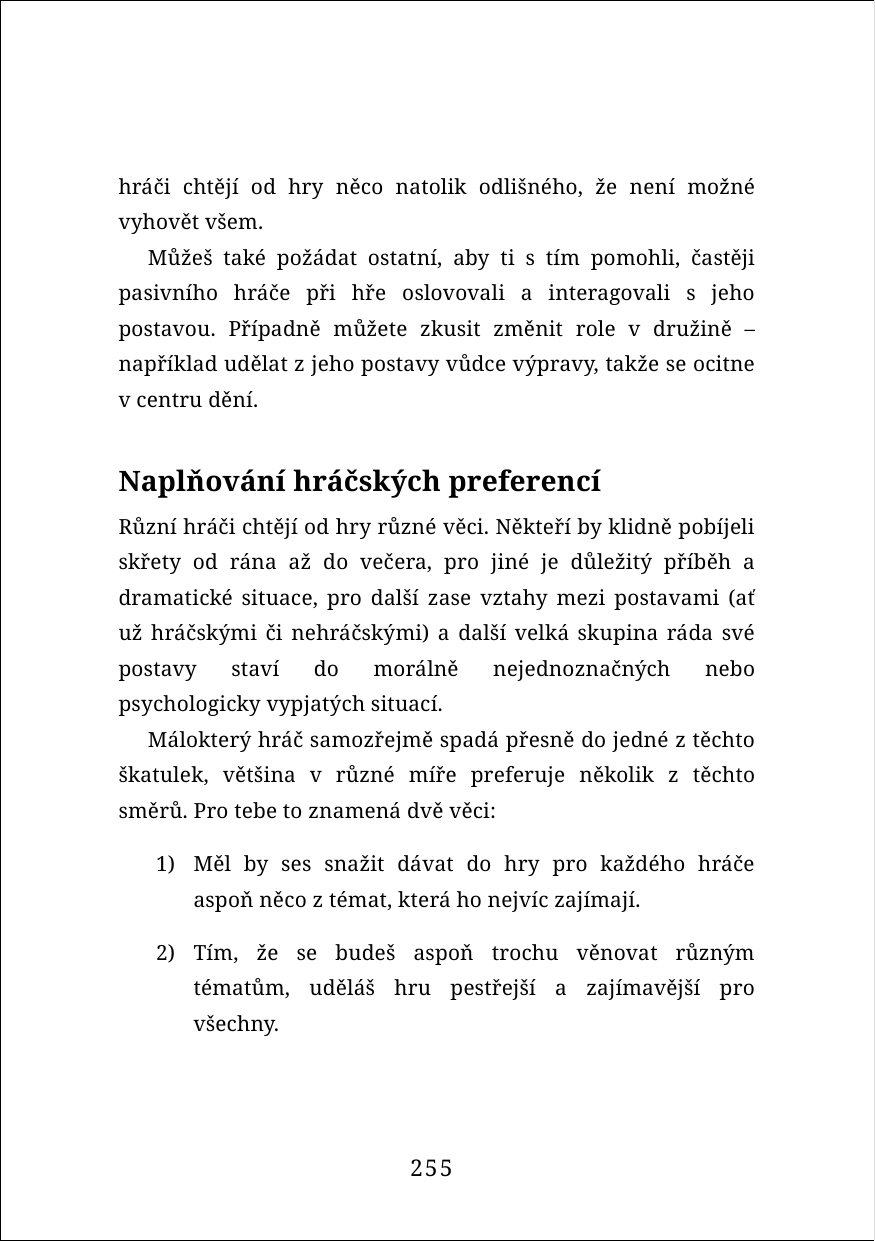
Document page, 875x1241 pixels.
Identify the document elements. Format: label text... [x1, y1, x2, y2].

text hráči chtějí od hry něco natolik odlišného, že není možné vyhovět všem. Můžeš také požádat ostatní, aby ti s tím pomohli, častěji pasivního hráče při hře oslovovali a interagovali s jeho postavou. Případně můžete zkusit změnit role v družině – například udělat z jeho postavy vůdce výpravy, takže se ocitne v centru dění. [118, 172, 756, 413]
list Tím, že se budeš aspoň trochu věnovat různým tématům, uděláš hru pestřejší a zajímavější pro všechny. [156, 938, 756, 1037]
list Měl by ses snažit dávat do hry pro každého hráče aspoň něco z témat, která ho nejvíc zajímají. [156, 849, 756, 913]
text Různí hráči chtějí od hry různé věci. Někteří by klidně pobíjeli skřety od rána až do večera, pro jiné je důležitý příběh a dramatické situace, pro další zase vztahy mezi postavami (ať už hráčskými či nehráčskými) a další velká skupina ráda své postavy staví do morálně nejednoznačných nebo psychologicky vypjatých situací. Málokterý hráč samozřejmě spadá přesně do jedné z těchto škatulek, většina v různé míře preferuje několik z těchto směrů. Pro tebe to znamená dvě věci: [118, 512, 756, 824]
subtitle Naplňování hráčských preferencí [118, 462, 756, 500]
